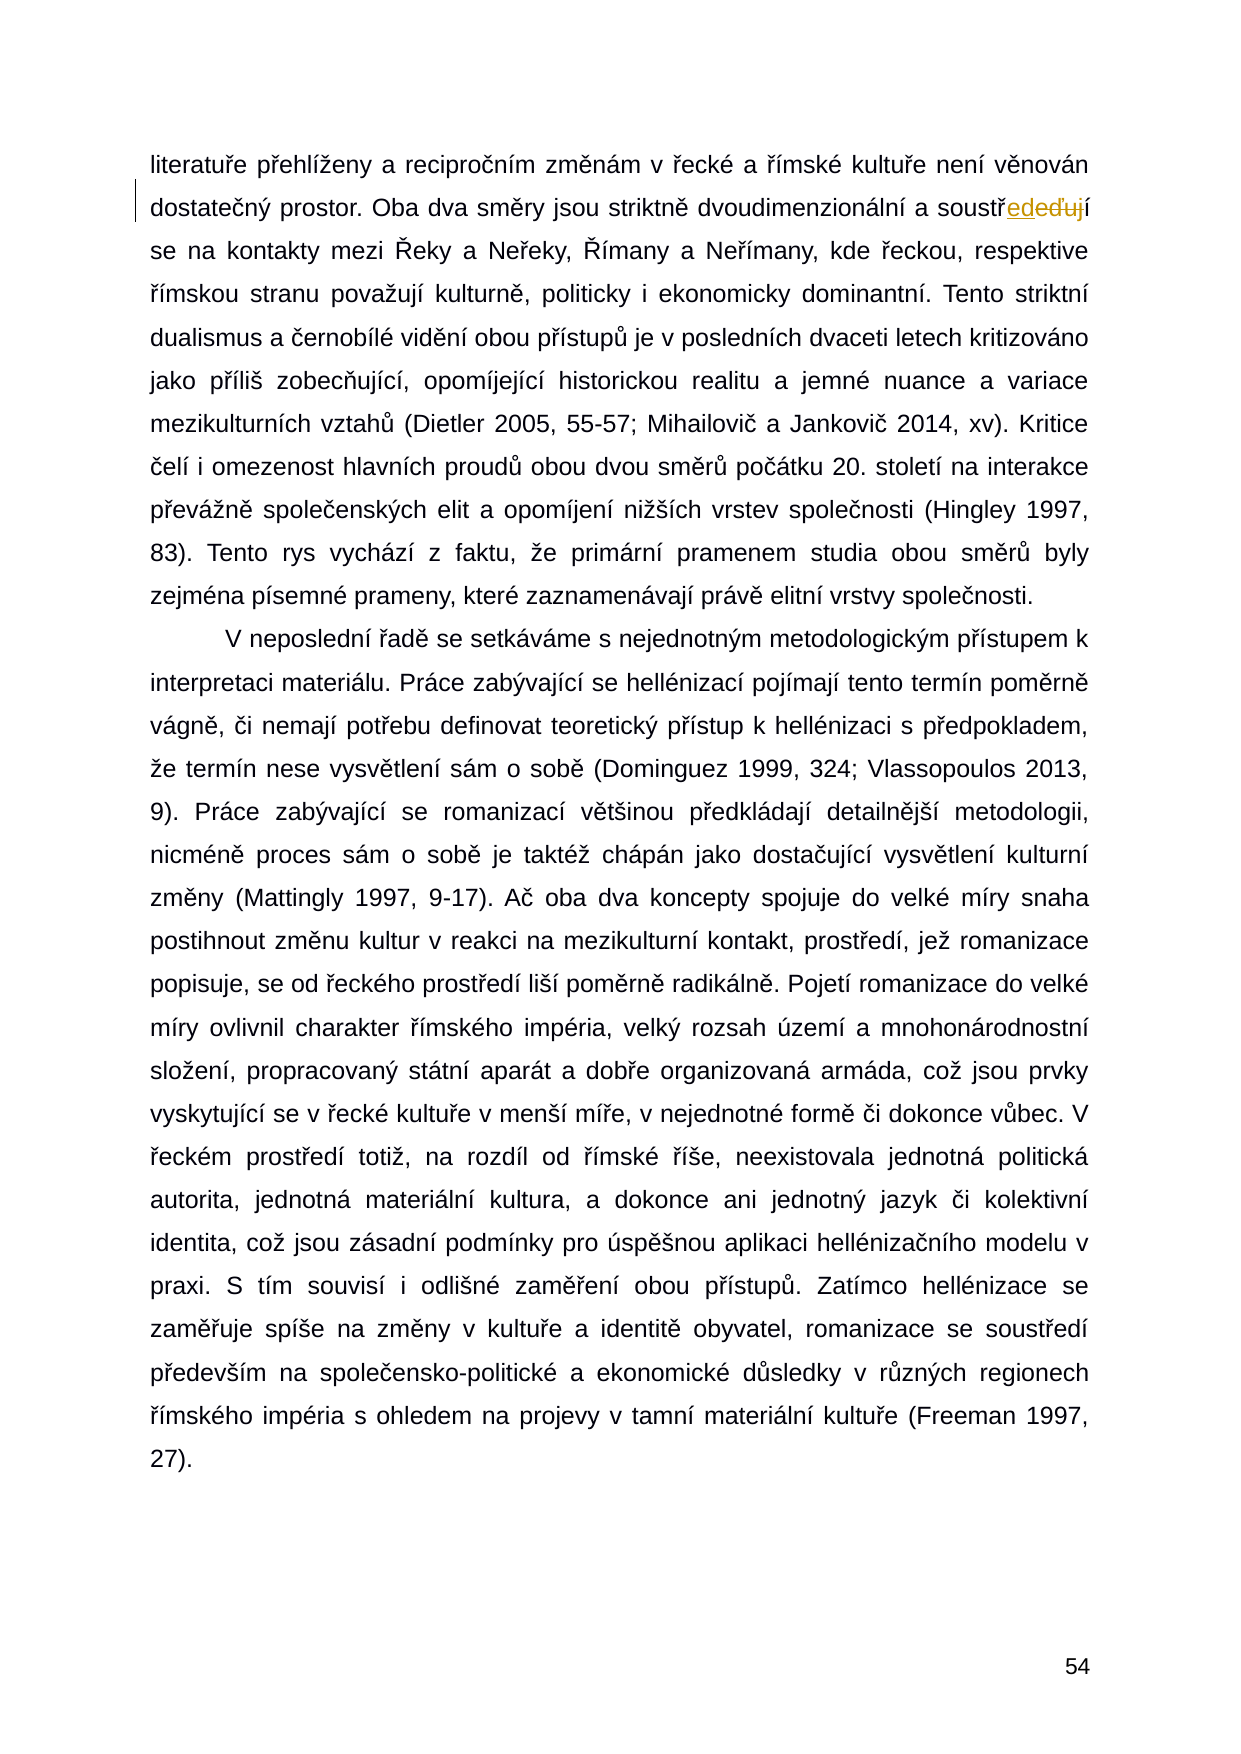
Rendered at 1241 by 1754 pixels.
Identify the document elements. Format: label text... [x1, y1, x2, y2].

text V neposlední řadě se setkáváme s nejednotným metodologickým přístupem k interpretaci materiálu. Práce zabývající se hellénizací pojímají tento termín poměrně vágně, či nemají potřebu definovat teoretický přístup k hellénizaci s předpokladem, že termín nese vysvětlení sám o sobě (Dominguez 1999, 324; Vlassopoulos 2013, 9). Práce zabývající se romanizací většinou předkládají detailnější metodologii, nicméně proces sám o sobě je taktéž chápán jako dostačující vysvětlení kulturní změny (Mattingly 1997, 9-17). Ač oba dva koncepty spojuje do velké míry snaha postihnout změnu kultur v reakci na mezikulturní kontakt, prostředí, jež romanizace popisuje, se od řeckého prostředí liší poměrně radikálně. Pojetí romanizace do velké míry ovlivnil charakter římského impéria, velký rozsah území a mnohonárodnostní složení, propracovaný státní aparát a dobře organizovaná armáda, což jsou prvky vyskytující se v řecké kultuře v menší míře, v nejednotné formě či dokonce vůbec. V řeckém prostředí totiž, na rozdíl od římské říše, neexistovala jednotná politická autorita, jednotná materiální kultura, a dokonce ani jednotný jazyk či kolektivní identita, což jsou zásadní podmínky pro úspěšnou aplikaci hellénizačního modelu v praxi. S tím souvisí i odlišné zaměření obou přístupů. Zatímco hellénizace se zaměřuje spíše na změny v kultuře a identitě obyvatel, romanizace se soustředí především na společensko-politické a ekonomické důsledky v různých regionech římského impéria s ohledem na projevy v tamní materiální kultuře (Freeman 1997, 27). [150, 624, 1090, 1472]
text literatuře přehlíženy a recipročním změnám v řecké a římské kultuře není věnován dostatečný prostor. Oba dva směry jsou striktně dvoudimenzionální a soustředí se na kontakty mezi Řeky a Neřeky, Římany a Neřímany, kde řeckou, respektive římskou stranu považují kulturně, politicky i ekonomicky dominantní. Tento striktní dualismus a černobílé vidění obou přístupů je v posledních dvaceti letech kritizováno jako příliš zobecňující, opomíjející historickou realitu a jemné nuance a variace mezikulturních vztahů (Dietler 2005, 55-57; Mihailovič a Jankovič 2014, xv). Kritice čelí i omezenost hlavních proudů obou dvou směrů počátku 20. století na interakce převážně společenských elit a opomíjení nižších vrstev společnosti (Hingley 1997, 83). Tento rys vychází z faktu, že primární pramenem studia obou směrů byly zejména písemné prameny, které zaznamenávají právě elitní vrstvy společnosti. [150, 150, 1090, 610]
